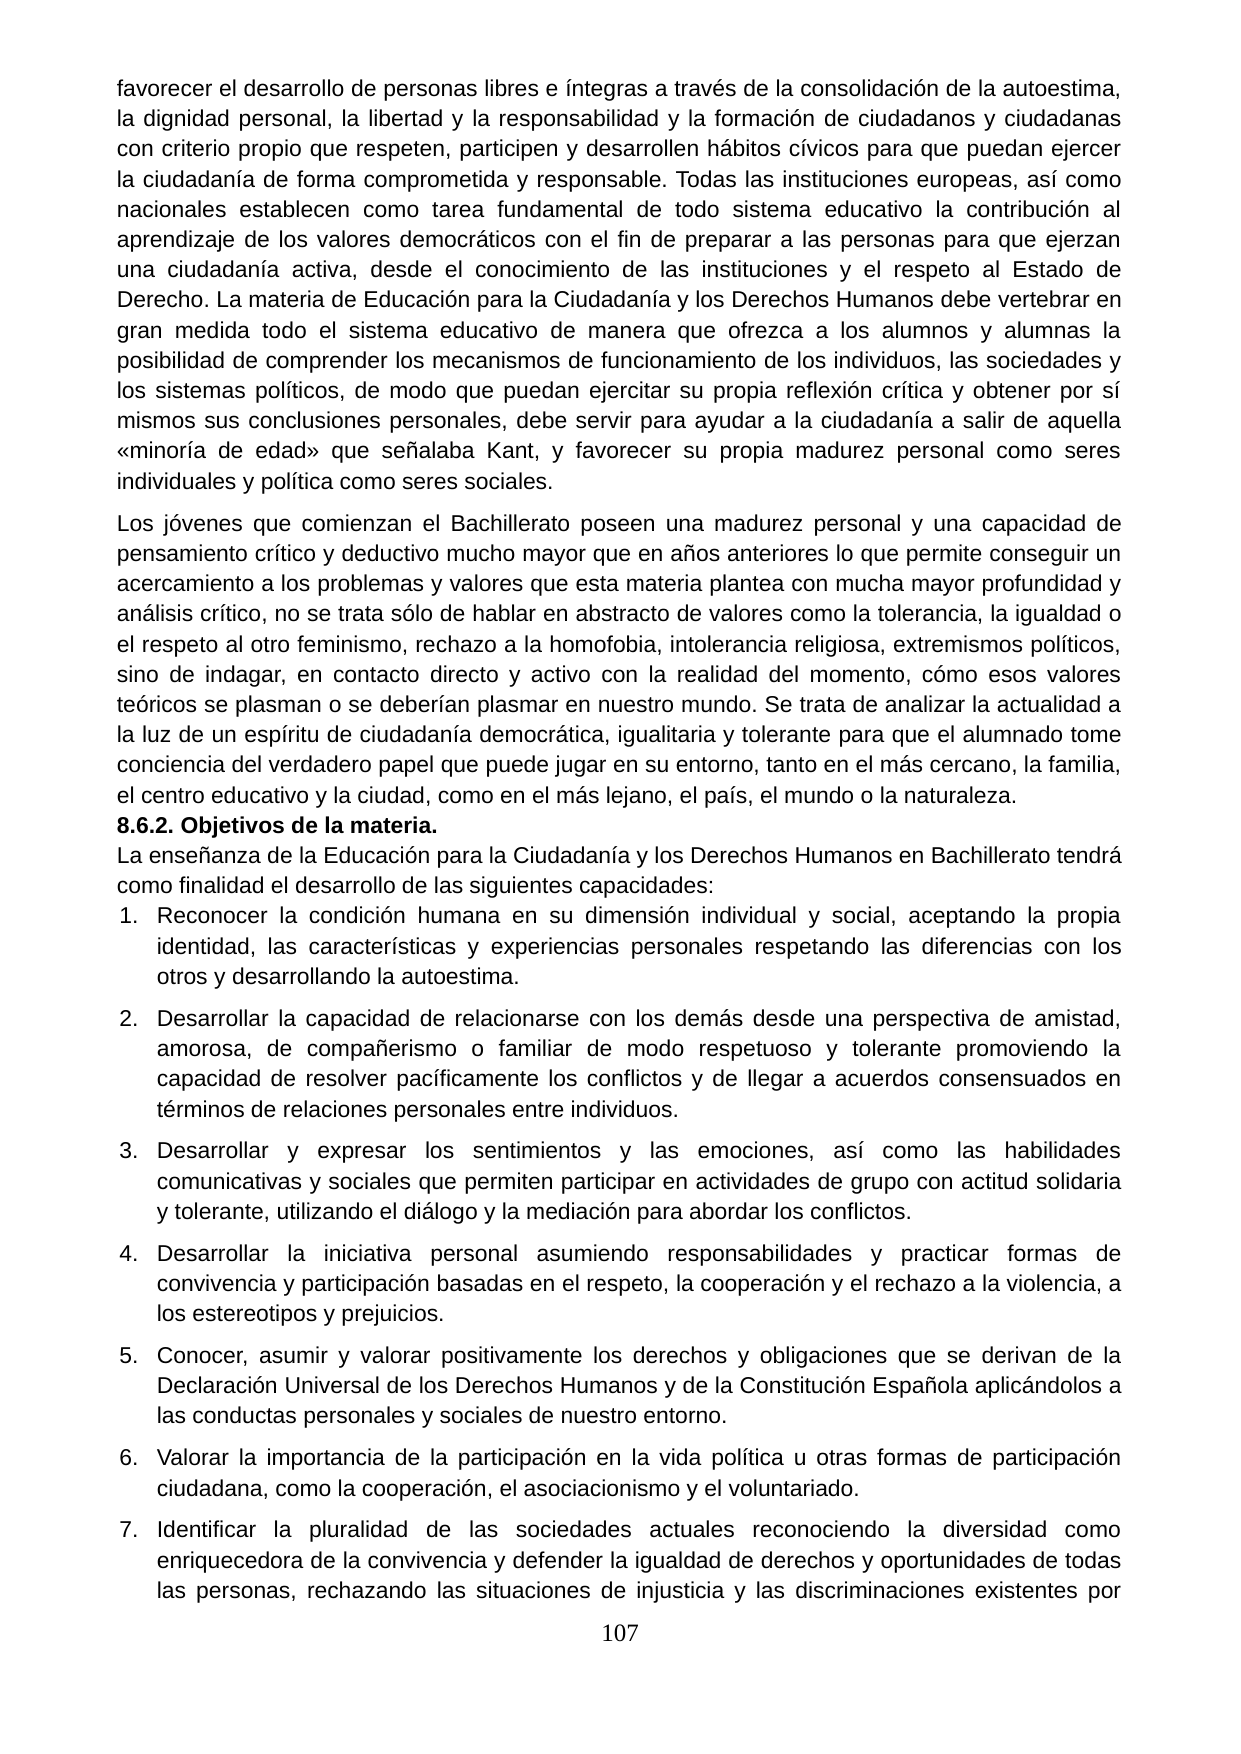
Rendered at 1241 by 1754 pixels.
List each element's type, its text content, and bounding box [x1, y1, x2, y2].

list Desarrollar la capacidad de relacionarse con los demás desde una perspectiva de amistad, amorosa, de compañerismo o familiar de modo respetuoso y tolerante promoviendo la capacidad de resolver pacíficamente los conflictos y de llegar a acuerdos consensuados en términos de relaciones personales entre individuos. [119, 1005, 1122, 1122]
list Reconocer la condición humana en su dimensión individual y social, aceptando la propia identidad, las características y experiencias personales respetando las diferencias con los otros y desarrollando la autoestima. [119, 902, 1122, 989]
text 8.6.2. Objetivos de la materia. [117, 812, 1122, 838]
list Identificar la pluralidad de las sociedades actuales reconociendo la diversidad como enriquecedora de la convivencia y defender la igualdad de derechos y oportunidades de todas las personas, rechazando las situaciones de injusticia y las discriminaciones existentes por [119, 1516, 1122, 1603]
text La enseñanza de la Educación para la Ciudadanía y los Derechos Humanos en Bachillerato tendrá como finalidad el desarrollo de las siguientes capacidades: [117, 842, 1122, 899]
list Valorar la importancia de la participación en la vida política u otras formas de participación ciudadana, como la cooperación, el asociacionismo y el voluntariado. [119, 1444, 1122, 1501]
text Los jóvenes que comienzan el Bachillerato poseen una madurez personal y una capacidad de pensamiento crítico y deductivo mucho mayor que en años anteriores lo que permite conseguir un acercamiento a los problemas y valores que esta materia plantea con mucha mayor profundidad y análisis crítico, no se trata sólo de hablar en abstracto de valores como la tolerancia, la igualdad o el respeto al otro feminismo, rechazo a la homofobia, intolerancia religiosa, extremismos políticos, sino de indagar, en contacto directo y activo con la realidad del momento, cómo esos valores teóricos se plasman o se deberían plasmar en nuestro mundo. Se trata de analizar la actualidad a la luz de un espíritu de ciudadanía democrática, igualitaria y tolerante para que el alumnado tome conciencia del verdadero papel que puede jugar en su entorno, tanto en el más cercano, la familia, el centro educativo y la ciudad, como en el más lejano, el país, el mundo o la naturaleza. [117, 510, 1122, 808]
list Desarrollar la iniciativa personal asumiendo responsabilidades y practicar formas de convivencia y participación basadas en el respeto, la cooperación y el rechazo a la violencia, a los estereotipos y prejuicios. [119, 1240, 1122, 1327]
list Conocer, asumir y valorar positivamente los derechos y obligaciones que se derivan de la Declaración Universal de los Derechos Humanos y de la Constitución Española aplicándolos a las conductas personales y sociales de nuestro entorno. [119, 1342, 1122, 1429]
text favorecer el desarrollo de personas libres e íntegras a través de la consolidación de la autoestima, la dignidad personal, la libertad y la responsabilidad y la formación de ciudadanos y ciudadanas con criterio propio que respeten, participen y desarrollen hábitos cívicos para que puedan ejercer la ciudadanía de forma comprometida y responsable. Todas las instituciones europeas, así como nacionales establecen como tarea fundamental de todo sistema educativo la contribución al aprendizaje de los valores democráticos con el fin de preparar a las personas para que ejerzan una ciudadanía activa, desde el conocimiento de las instituciones y el respeto al Estado de Derecho. La materia de Educación para la Ciudadanía y los Derechos Humanos debe vertebrar en gran medida todo el sistema educativo de manera que ofrezca a los alumnos y alumnas la posibilidad de comprender los mecanismos de funcionamiento de los individuos, las sociedades y los sistemas políticos, de modo que puedan ejercitar su propia reflexión crítica y obtener por sí mismos sus conclusiones personales, debe servir para ayudar a la ciudadanía a salir de aquella «minoría de edad» que señalaba Kant, y favorecer su propia madurez personal como seres individuales y política como seres sociales. [117, 75, 1122, 494]
list Desarrollar y expresar los sentimientos y las emociones, así como las habilidades comunicativas y sociales que permiten participar en actividades de grupo con actitud solidaria y tolerante, utilizando el diálogo y la mediación para abordar los conflictos. [119, 1137, 1122, 1224]
